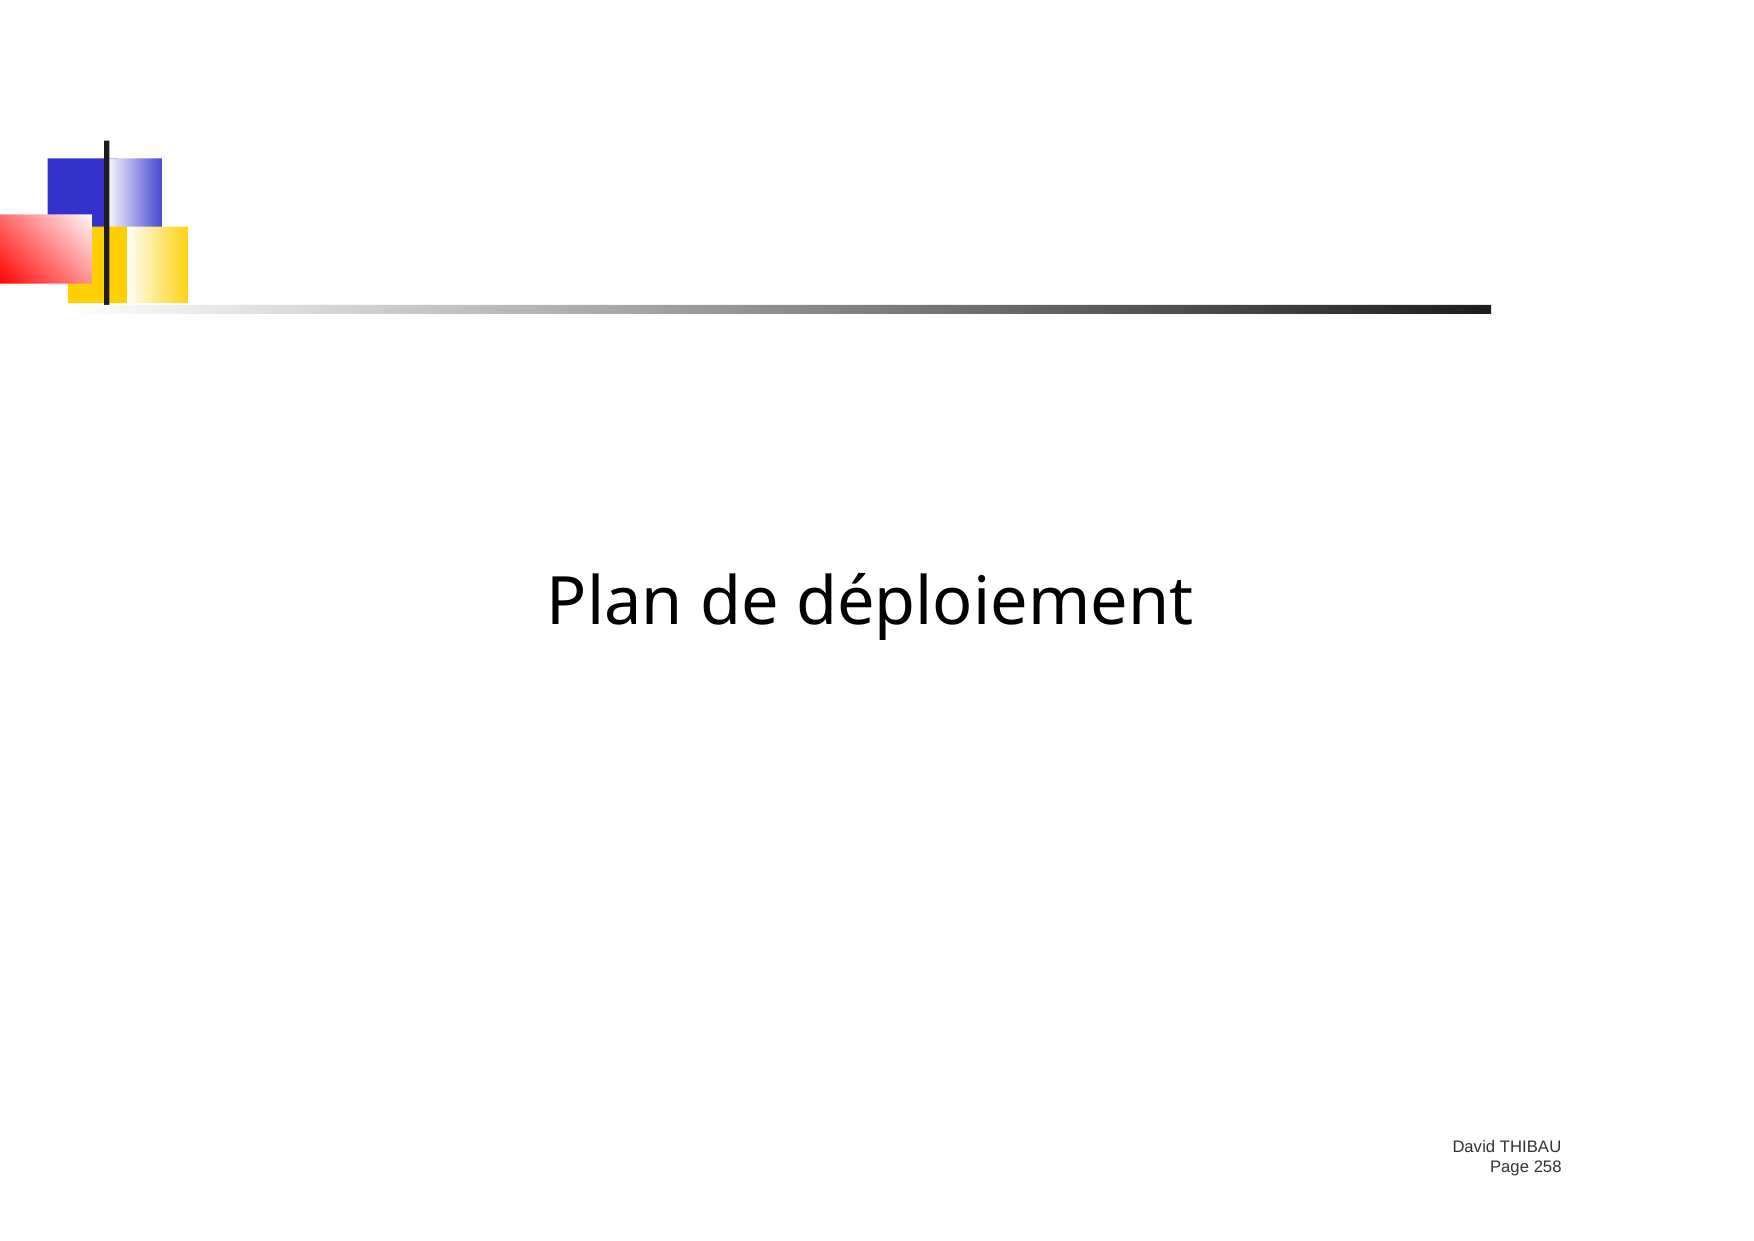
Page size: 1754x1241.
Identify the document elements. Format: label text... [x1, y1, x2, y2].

text_box Plan de déploiement [179, 147, 1563, 1057]
